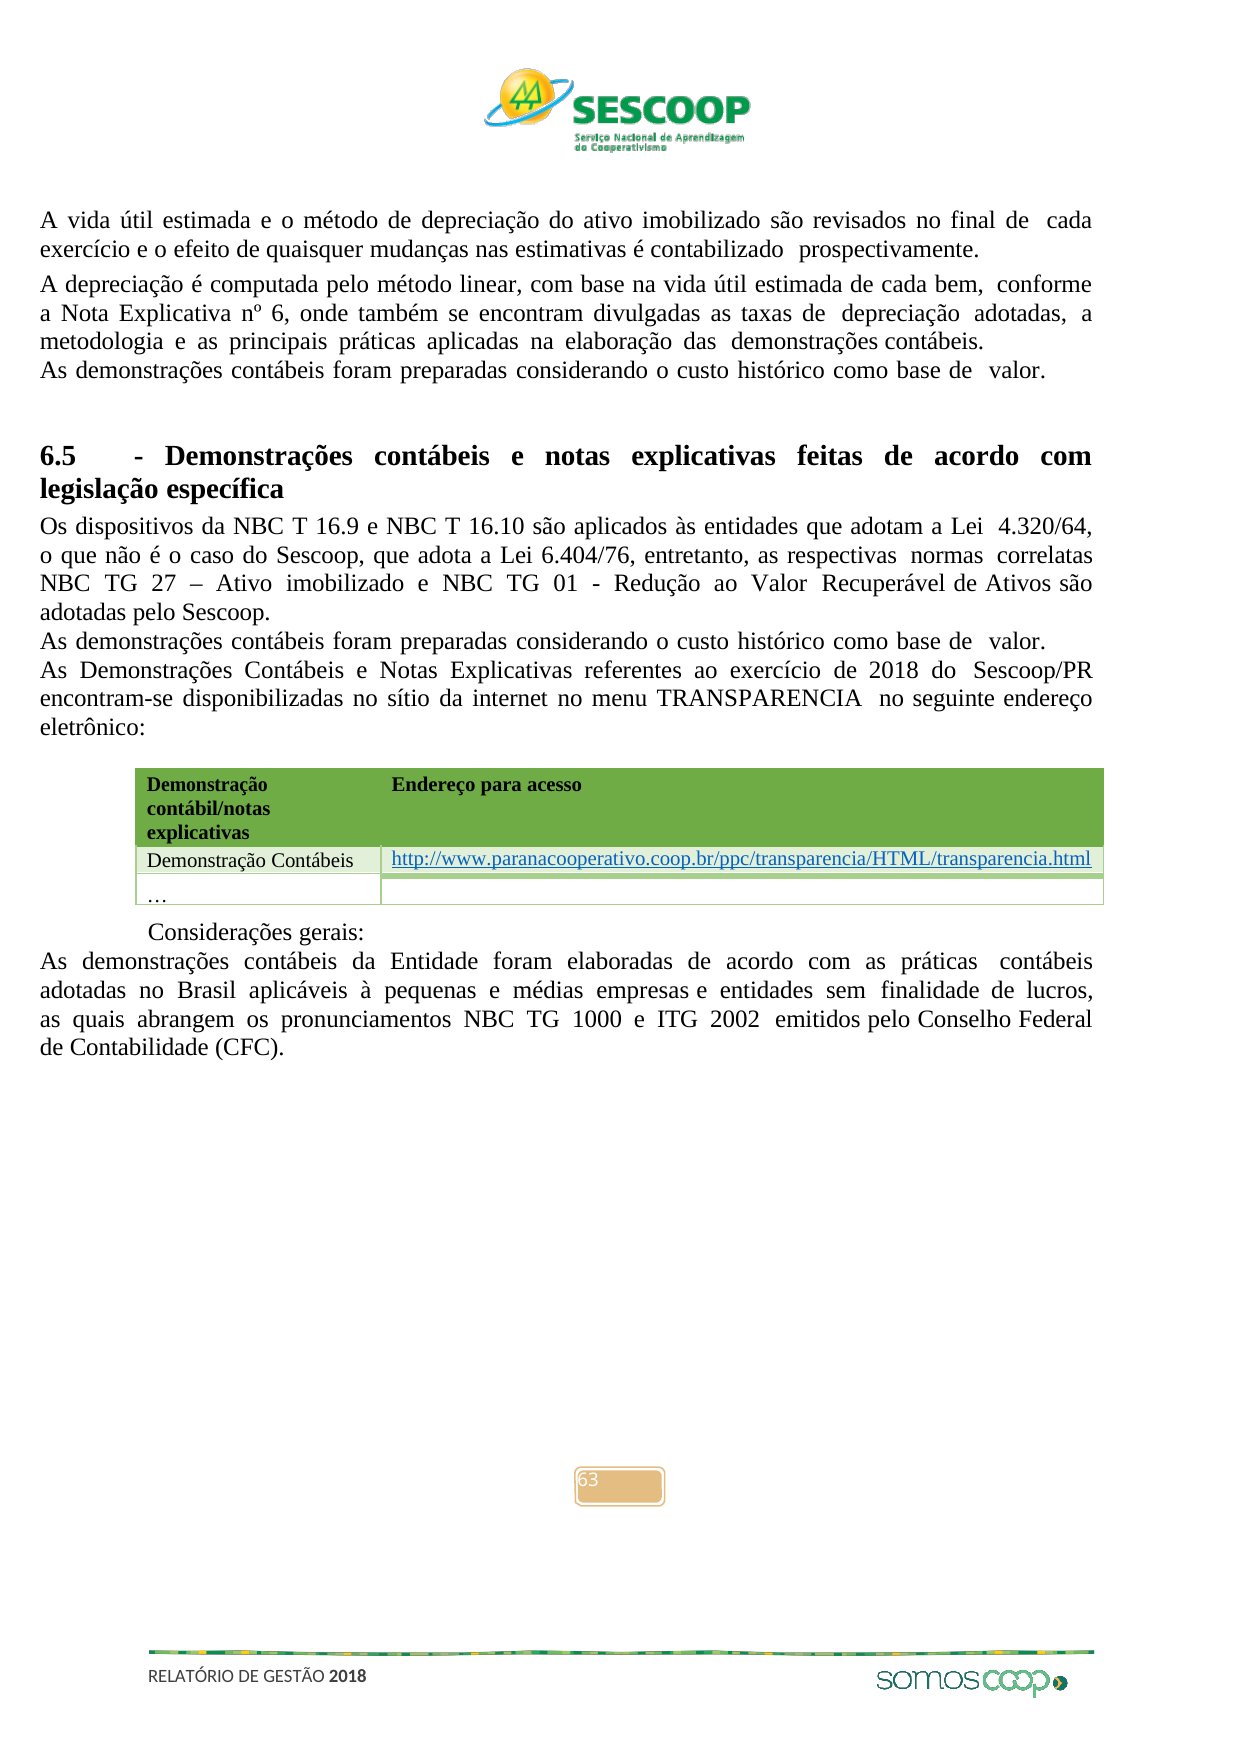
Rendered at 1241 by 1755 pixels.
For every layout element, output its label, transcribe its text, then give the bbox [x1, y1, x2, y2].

text As demonstrações contábeis foram preparadas considerando o custo histórico como base de valor. [39, 355, 1093, 384]
table_header Demonstração Endereço para acesso contábil/notas explicativas [137, 770, 1103, 845]
table_cell … [137, 874, 380, 904]
table_cell [382, 879, 1103, 904]
text A depreciação é computada pelo método linear, com base na vida útil estimada de cada bem, conforme a Nota Explicativa nº 6, onde também se encontram divulgadas as taxas de depreciação adotadas, a metodologia e as principais práticas aplicadas na elaboração das demonstrações contábeis. [39, 269, 1093, 355]
text As demonstrações contábeis foram preparadas considerando o custo histórico como base de valor. [39, 626, 1093, 655]
table_cell http://www.paranacooperativo.coop.br/ppc/transparencia/HTML/transparencia.html [382, 847, 1103, 872]
text Os dispositivos da NBC T 16.9 e NBC T 16.10 são aplicados às entidades que adotam a Lei 4.320/64, o que não é o caso do Sescoop, que adota a Lei 6.404/76, entretanto, as respectivas normas correlatas NBC TG 27 – Ativo imobilizado e NBC TG 01 - Redução ao Valor Recuperável de Ativos são adotadas pelo Sescoop. [39, 511, 1093, 626]
text Considerações gerais: [148, 917, 1201, 946]
text As demonstrações contábeis da Entidade foram elaboradas de acordo com as práticas contábeis adotadas no Brasil aplicáveis à pequenas e médias empresas e entidades sem finalidade de lucros, as quais abrangem os pronunciamentos NBC TG 1000 e ITG 2002 emitidos pelo Conselho Federal de Contabilidade (CFC). [39, 946, 1093, 1061]
table_cell Demonstração Contábeis [137, 847, 380, 872]
text As Demonstrações Contábeis e Notas Explicativas referentes ao exercício de 2018 do Sescoop/PR encontram-se disponibilizadas no sítio da internet no menu TRANSPARENCIA no seguinte endereço eletrônico: [39, 655, 1093, 741]
text A vida útil estimada e o método de depreciação do ativo imobilizado são revisados no final de cada exercício e o efeito de quaisquer mudanças nas estimativas é contabilizado prospectivamente. [39, 205, 1093, 263]
list - Demonstrações contábeis e notas explicativas feitas de acordo com legislação específica [39, 438, 1093, 505]
